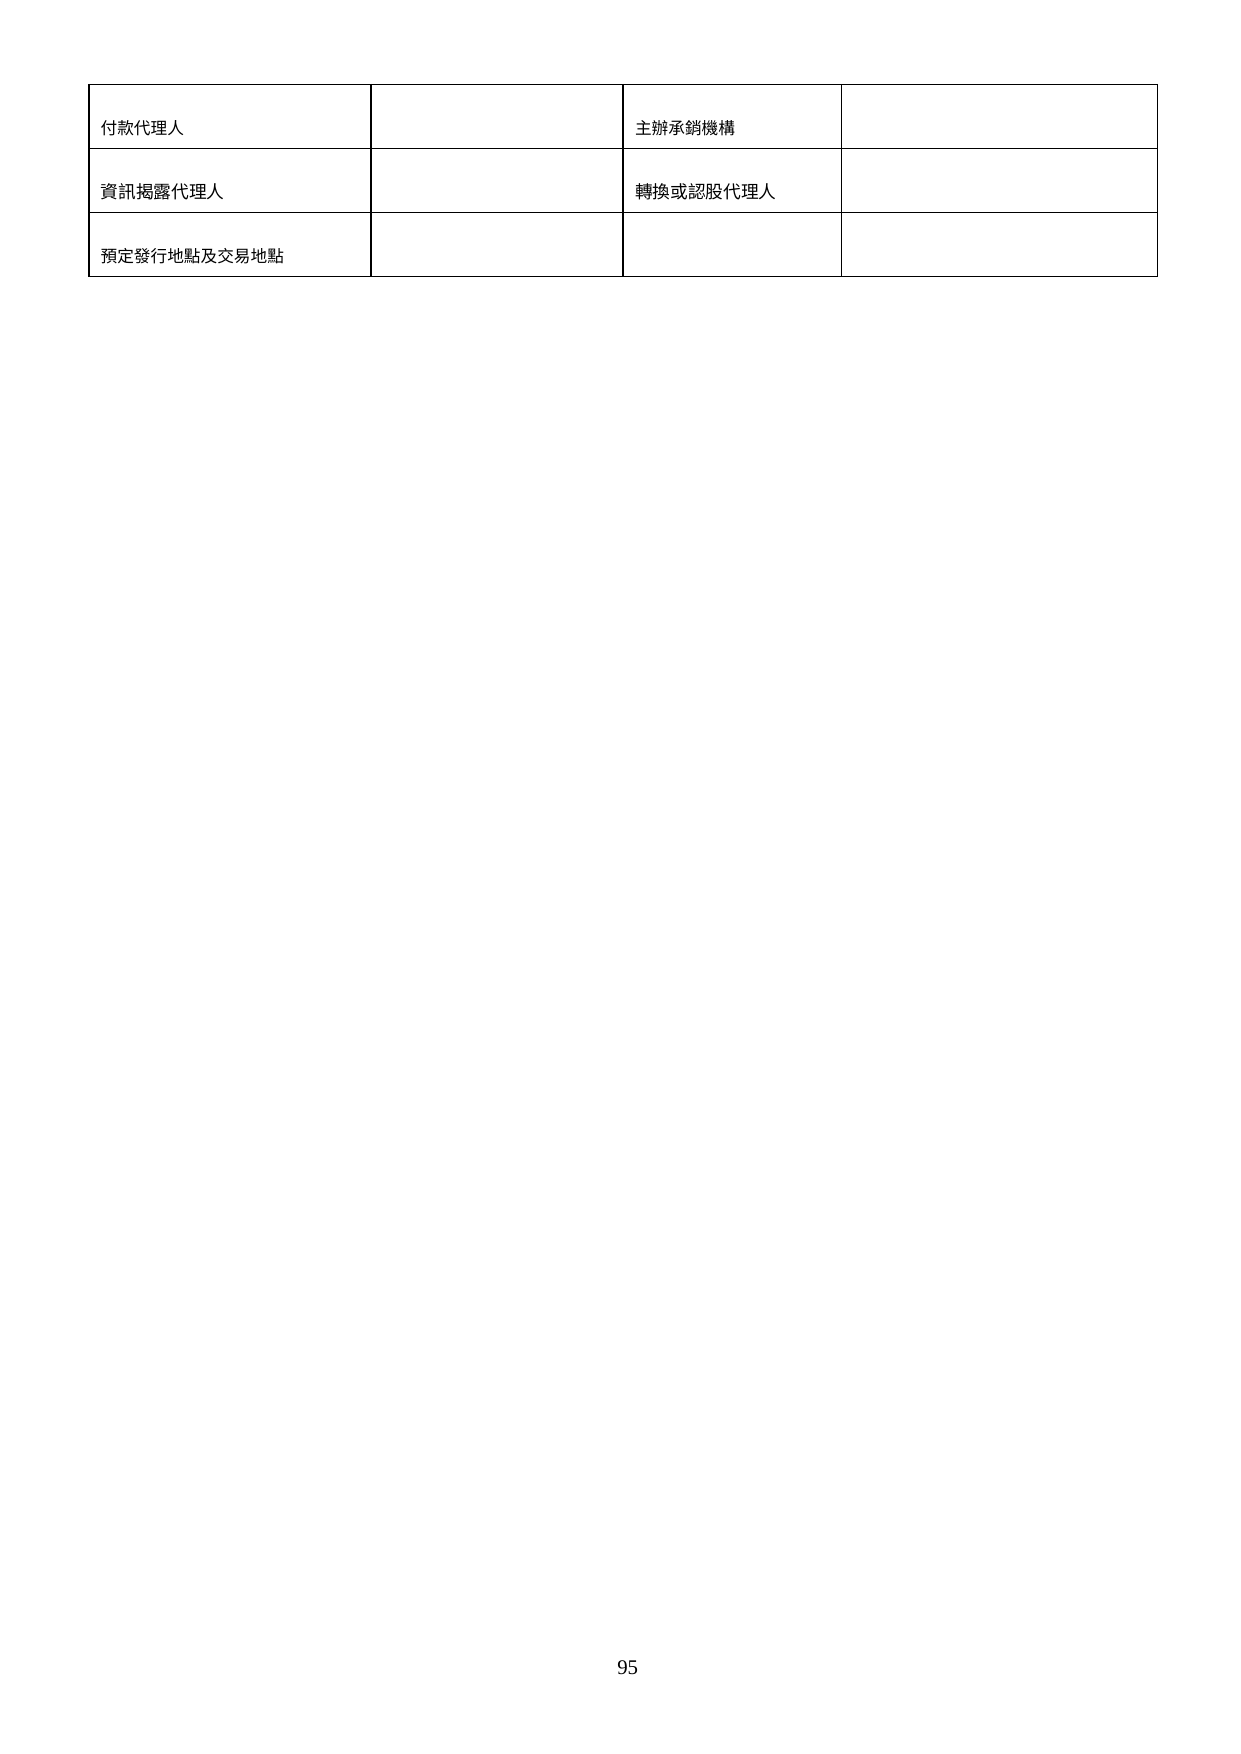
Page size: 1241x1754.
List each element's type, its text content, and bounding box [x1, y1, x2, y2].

table_cell 資訊揭露代理人 [90, 149, 370, 212]
table_cell [842, 85, 1157, 148]
table_cell 轉換或認股代理人 [624, 149, 841, 212]
table_cell [842, 213, 1157, 276]
table_cell [372, 85, 622, 148]
table_cell 付款代理人 [90, 85, 370, 148]
table_cell [372, 213, 622, 276]
table_cell [842, 149, 1157, 212]
table_cell 預定發行地點及交易地點 [90, 213, 370, 276]
table_cell [372, 149, 622, 212]
table_cell [624, 213, 841, 276]
table_cell 主辦承銷機構 [624, 85, 841, 148]
